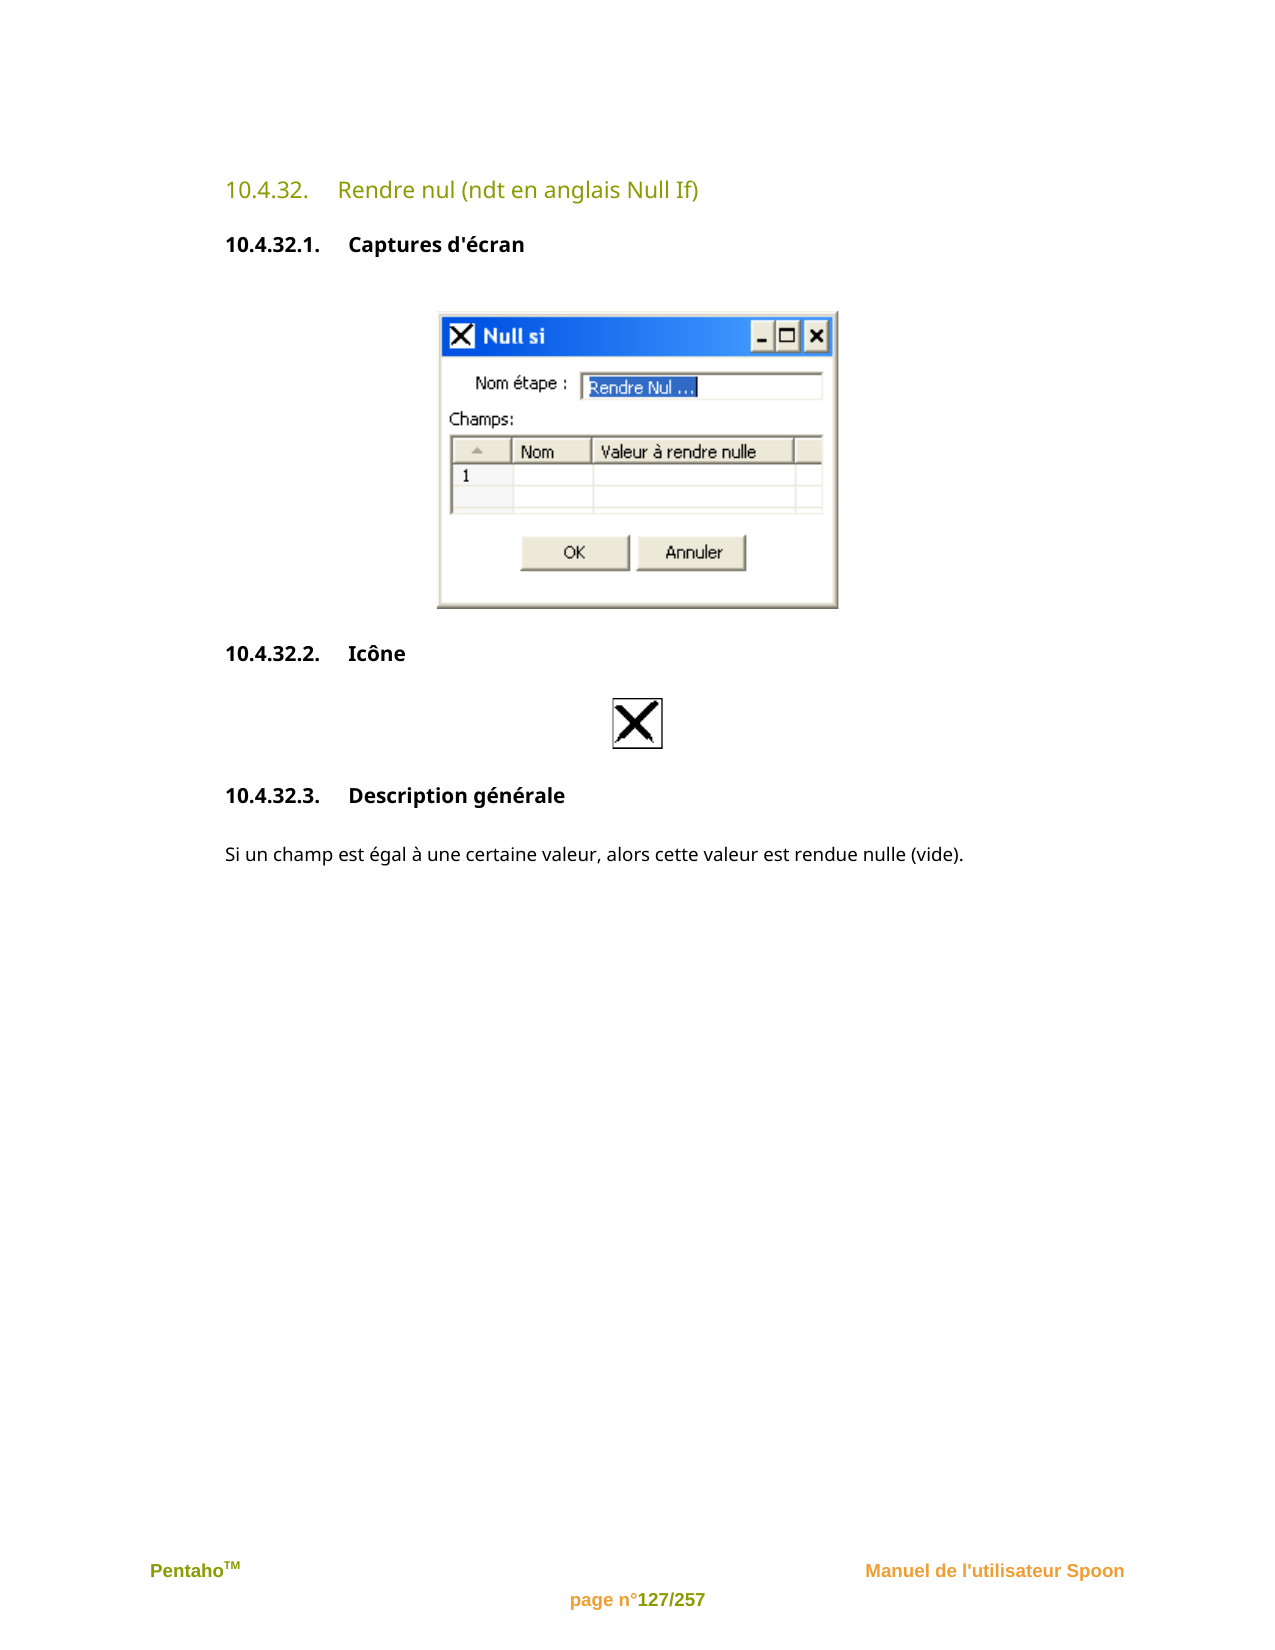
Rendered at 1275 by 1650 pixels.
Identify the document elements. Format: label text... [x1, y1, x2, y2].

subtitle Captures d'écran [225, 229, 1125, 258]
subtitle Rendre nul (ndt en anglais Null If) [225, 175, 1125, 204]
picture [612, 698, 663, 749]
picture [436, 311, 839, 609]
subtitle Icône [225, 283, 1125, 667]
text Si un champ est égal à une certaine valeur, alors cette valeur est rendue nulle (vide). [225, 838, 1125, 868]
subtitle Description générale [225, 692, 1125, 809]
